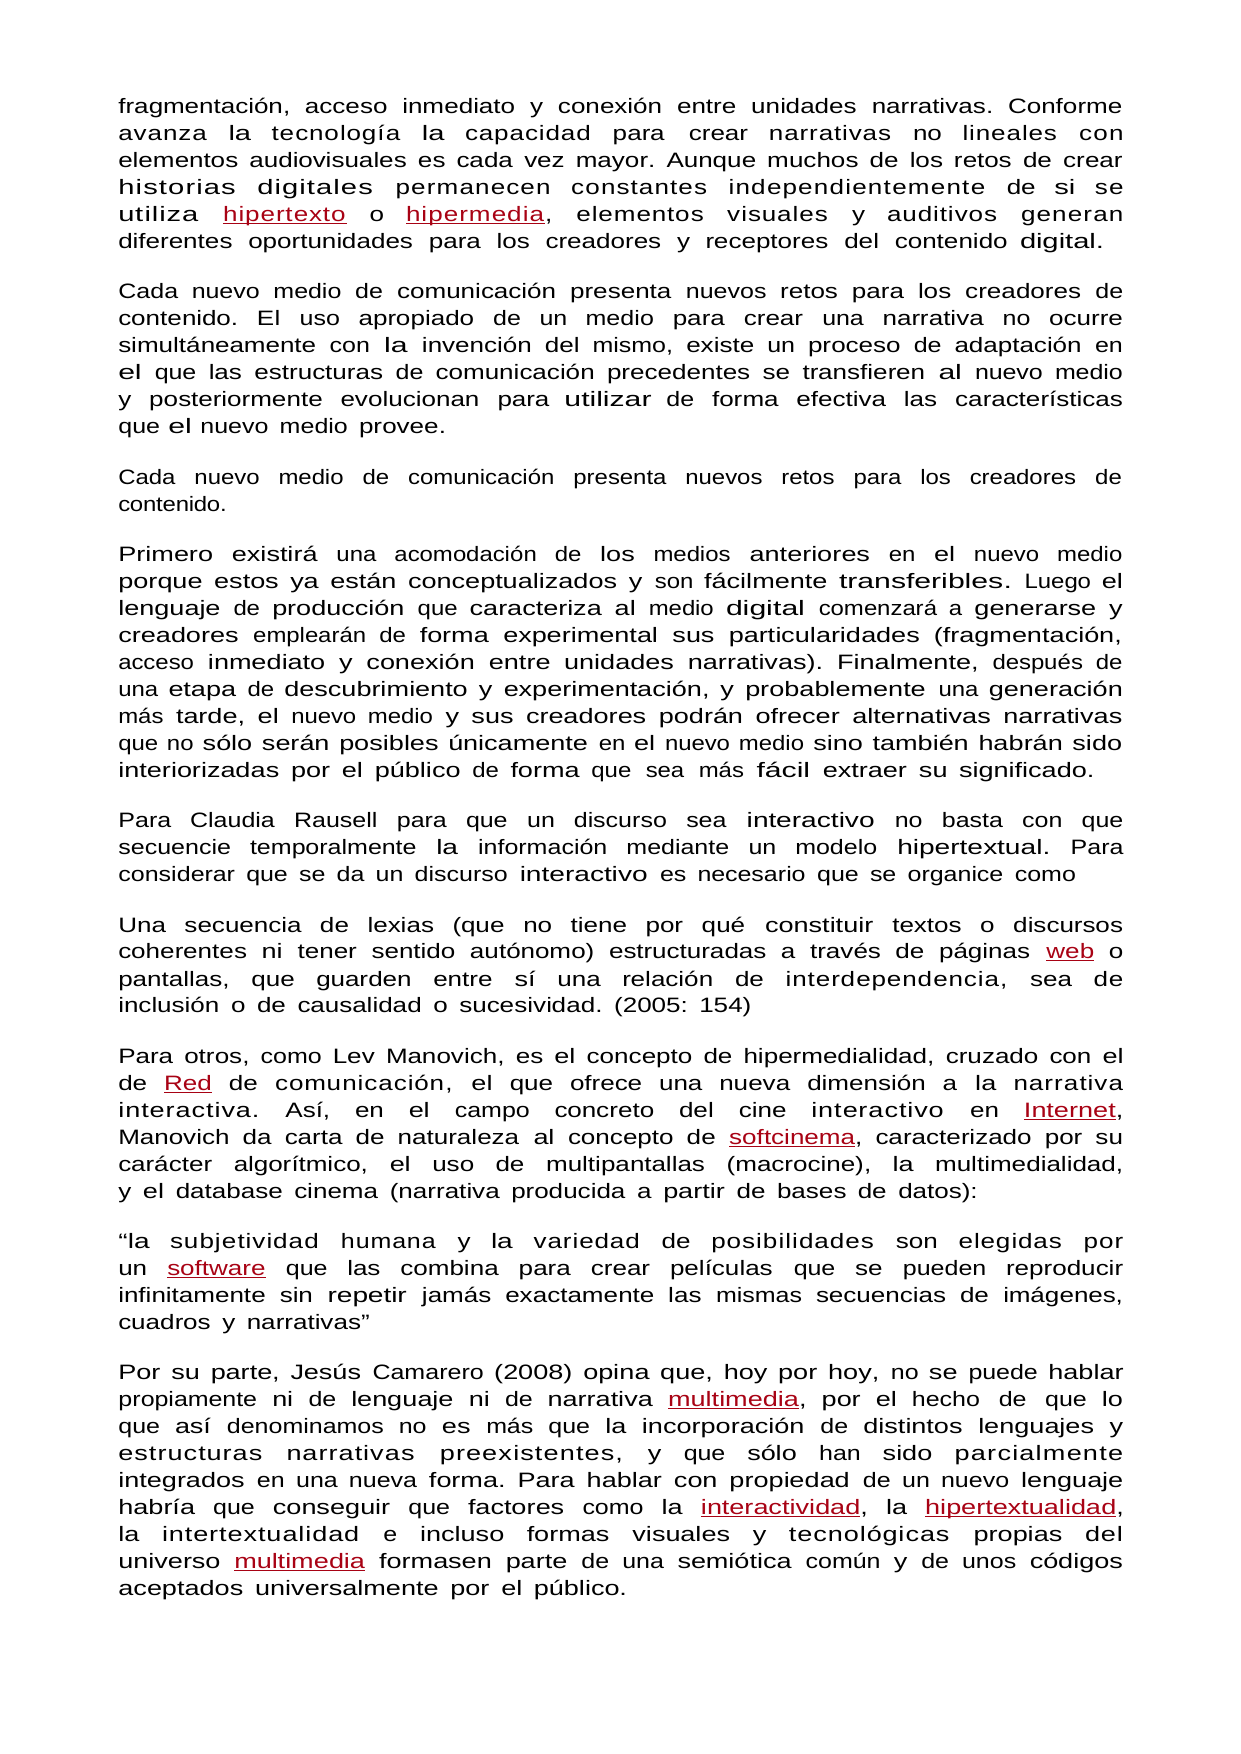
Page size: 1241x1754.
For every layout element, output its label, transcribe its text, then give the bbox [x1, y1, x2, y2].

text Cada nuevo medio de comunicación presenta nuevos retos para los creadores de contenido. [118, 464, 1123, 516]
text Primero existirá una acomodación de los medios anteriores en el nuevo medio porque estos ya están conceptualizados y son fácilmente transferibles. Luego el lenguaje de producción que caracteriza al medio digital comenzará a generarse y creadores emplearán de forma experimental sus particularidades (fragmentación, acceso inmediato y conexión entre unidades narrativas). Finalmente, después de una etapa de descubrimiento y experimentación, y probablemente una generación más tarde, el nuevo medio y sus creadores podrán ofrecer alternativas narrativas que no sólo serán posibles únicamente en el nuevo medio sino también habrán sido interiorizadas por el público de forma que sea más fácil extraer su significado. [118, 542, 1123, 781]
text Cada nuevo medio de comunicación presenta nuevos retos para los creadores de contenido. El uso apropiado de un medio para crear una narrativa no ocurre simultáneamente con la invención del mismo, existe un proceso de adaptación en el que las estructuras de comunicación precedentes se transfieren al nuevo medio y posteriormente evolucionan para utilizar de forma efectiva las características que el nuevo medio provee. [118, 279, 1123, 438]
text “la subjetividad humana y la variedad de posibilidades son elegidas por un software que las combina para crear películas que se pueden reproducir infinitamente sin repetir jamás exactamente las mismas secuencias de imágenes, cuadros y narrativas” [118, 1229, 1123, 1334]
text Para Claudia Rausell para que un discurso sea interactivo no basta con que secuencie temporalmente la información mediante un modelo hipertextual. Para considerar que se da un discurso interactivo es necesario que se organice como [118, 808, 1123, 886]
text Una secuencia de lexias (que no tiene por qué constituir textos o discursos coherentes ni tener sentido autónomo) estructuradas a través de páginas web o pantallas, que guarden entre sí una relación de interdependencia, sea de inclusión o de causalidad o sucesividad. (2005: 154) [118, 912, 1123, 1017]
text Por su parte, Jesús Camarero (2008) opina que, hoy por hoy, no se puede hablar propiamente ni de lenguaje ni de narrativa multimedia, por el hecho de que lo que así denominamos no es más que la incorporación de distintos lenguajes y estructuras narrativas preexistentes, y que sólo han sido parcialmente integrados en una nueva forma. Para hablar con propiedad de un nuevo lenguaje habría que conseguir que factores como la interactividad, la hipertextualidad, la intertextualidad e incluso formas visuales y tecnológicas propias del universo multimedia formasen parte de una semiótica común y de unos códigos aceptados universalmente por el público. [118, 1360, 1123, 1600]
text Para otros, como Lev Manovich, es el concepto de hipermedialidad, cruzado con el de Red de comunicación, el que ofrece una nueva dimensión a la narrativa interactiva. Así, en el campo concreto del cine interactivo en Internet, Manovich da carta de naturaleza al concepto de softcinema, caracterizado por su carácter algorítmico, el uso de multipantallas (macrocine), la multimedialidad, y el database cinema (narrativa producida a partir de bases de datos): [118, 1044, 1123, 1202]
text fragmentación, acceso inmediato y conexión entre unidades narrativas. Conforme avanza la tecnología la capacidad para crear narrativas no lineales con elementos audiovisuales es cada vez mayor. Aunque muchos de los retos de crear historias digitales permanecen constantes independientemente de si se utiliza hipertexto o hipermedia, elementos visuales y auditivos generan diferentes oportunidades para los creadores y receptores del contenido digital. [118, 94, 1124, 253]
